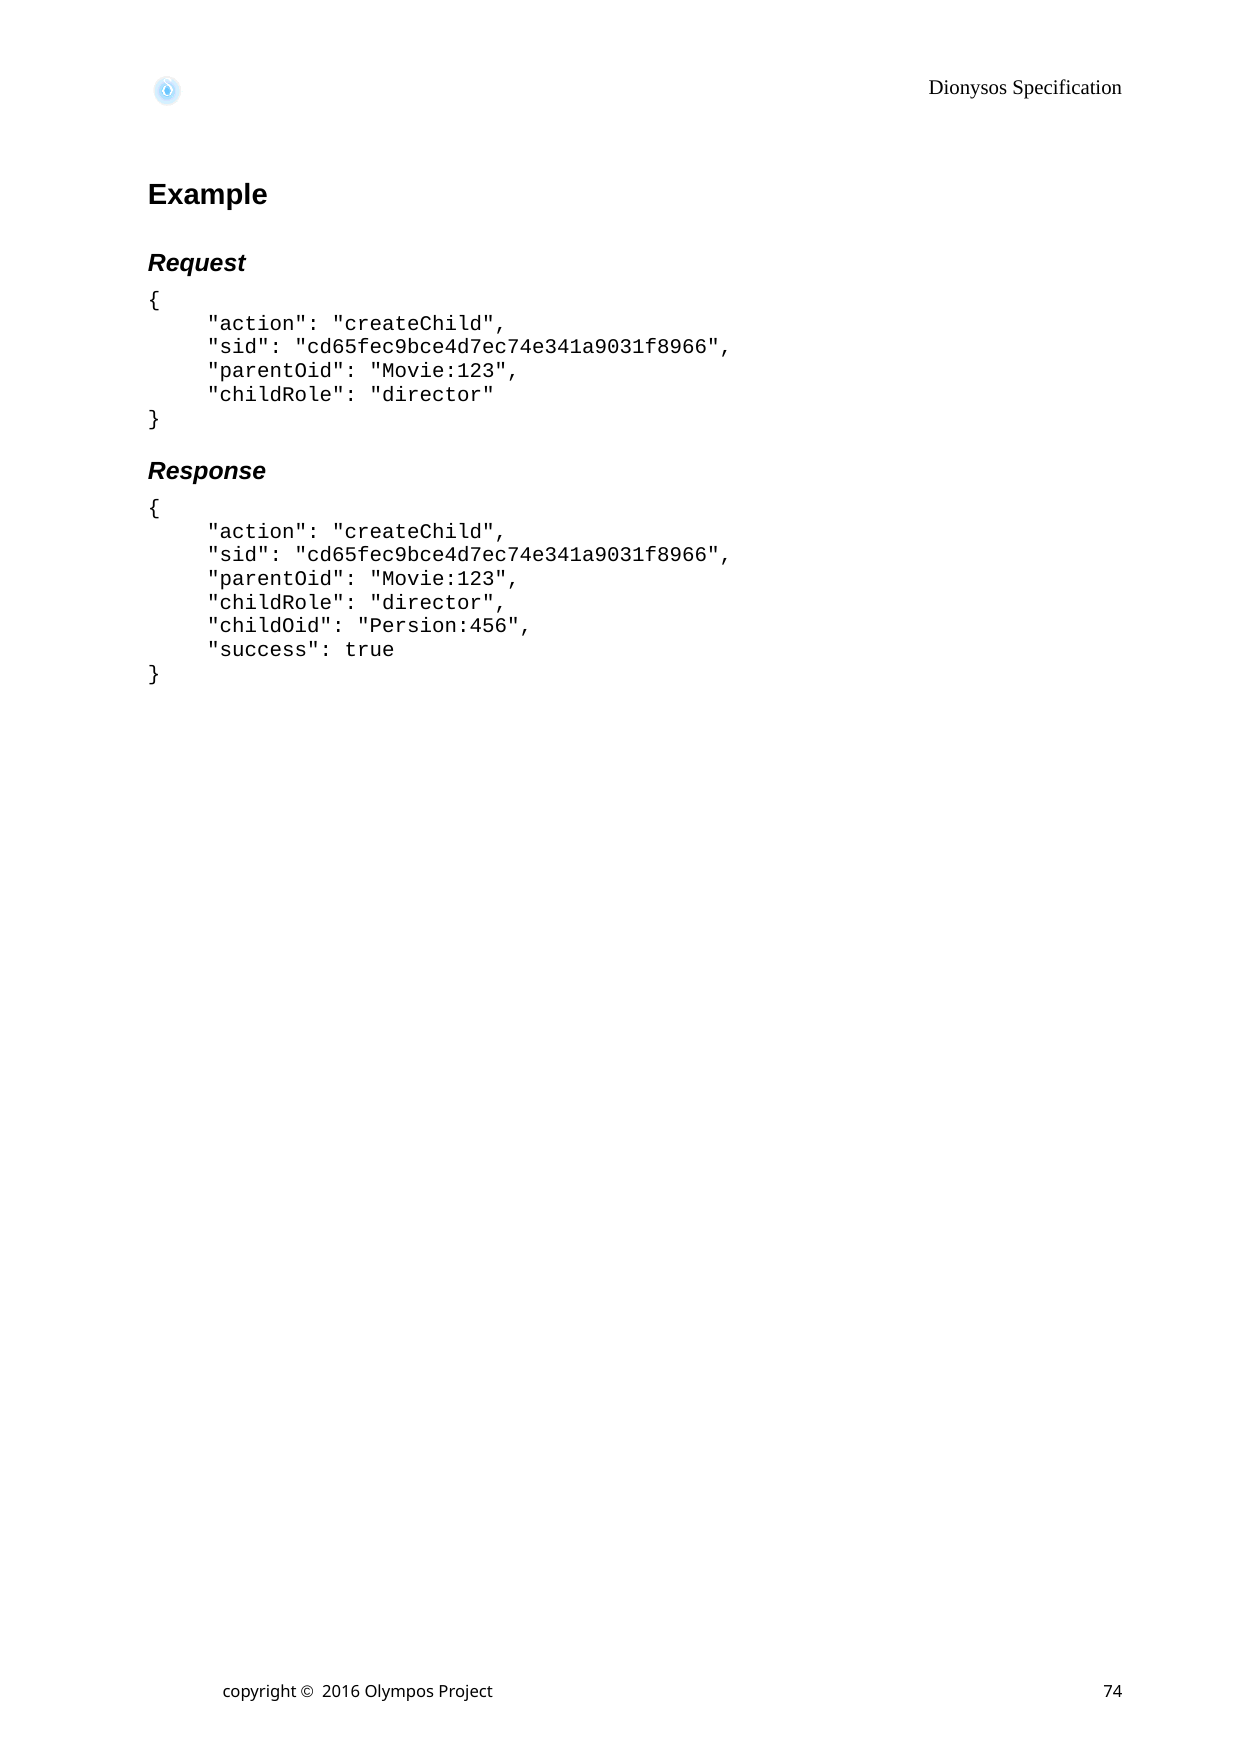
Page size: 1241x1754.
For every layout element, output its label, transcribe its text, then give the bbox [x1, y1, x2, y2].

text "parentOid": "Movie:123", [148, 568, 1122, 592]
picture [152, 75, 184, 106]
text "success": true [148, 639, 1122, 663]
text "sid": "cd65fec9bce4d7ec74e341a9031f8966", [148, 337, 1122, 360]
text Example [148, 177, 1122, 211]
text "parentOid": "Movie:123", [148, 360, 1122, 384]
text "sid": "cd65fec9bce4d7ec74e341a9031f8966", [148, 544, 1122, 568]
text "action": "createChild", [148, 521, 1122, 544]
text Response [148, 456, 1122, 485]
text Request [148, 248, 1122, 277]
text { [148, 497, 1122, 521]
text "childRole": "director", [148, 592, 1122, 615]
text "childOid": "Persion:456", [148, 615, 1122, 639]
text "childRole": "director" [148, 384, 1122, 407]
text } [148, 663, 1122, 686]
text } [148, 407, 1122, 431]
text "action": "createChild", [148, 313, 1122, 337]
text { [148, 289, 1122, 313]
